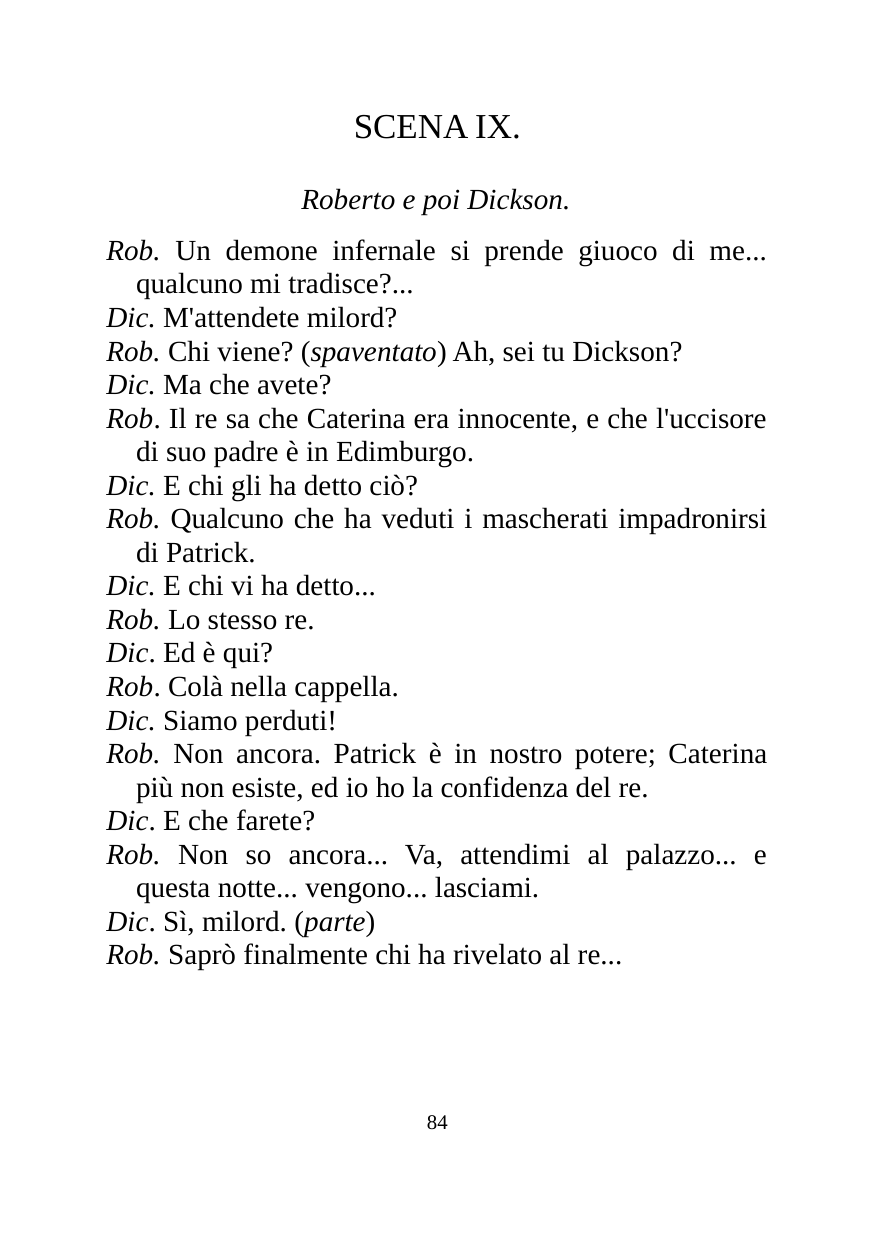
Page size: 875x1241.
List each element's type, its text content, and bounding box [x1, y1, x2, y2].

text Rob. Colà nella cappella. [106, 669, 768, 703]
text Dic. Siamo perduti! [106, 703, 768, 736]
subtitle SCENA IX. [106, 106, 768, 146]
text Rob. Non so ancora... Va, attendimi al palazzo... e questa notte... vengono... lasciami. [106, 837, 768, 904]
text Rob. Qualcuno che ha veduti i mascherati impadronirsi di Patrick. [106, 501, 768, 568]
text Rob. Lo stesso re. [106, 602, 768, 636]
text Dic. Ma che avete? [106, 367, 768, 401]
text Dic. Ed è qui? [106, 636, 768, 669]
text Rob. Chi viene? (spaventato) Ah, sei tu Dickson? [106, 334, 768, 367]
text Roberto e poi Dickson. [106, 182, 768, 215]
text Dic. E che farete? [106, 803, 768, 837]
text Rob. Saprò finalmente chi ha rivelato al re... [106, 937, 768, 971]
text Dic. Sì, milord. (parte) [106, 904, 768, 937]
text Rob. Un demone infernale si prende giuoco di me... qualcuno mi tradisce?... [106, 233, 768, 300]
text Rob. Non ancora. Patrick è in nostro potere; Caterina più non esiste, ed io ho la confidenza del re. [106, 736, 768, 803]
text Dic. E chi gli ha detto ciò? [106, 468, 768, 501]
text Dic. E chi vi ha detto... [106, 568, 768, 602]
text Rob. Il re sa che Caterina era innocente, e che l'uccisore di suo padre è in Edimburgo. [106, 401, 768, 468]
text Dic. M'attendete milord? [106, 300, 768, 334]
